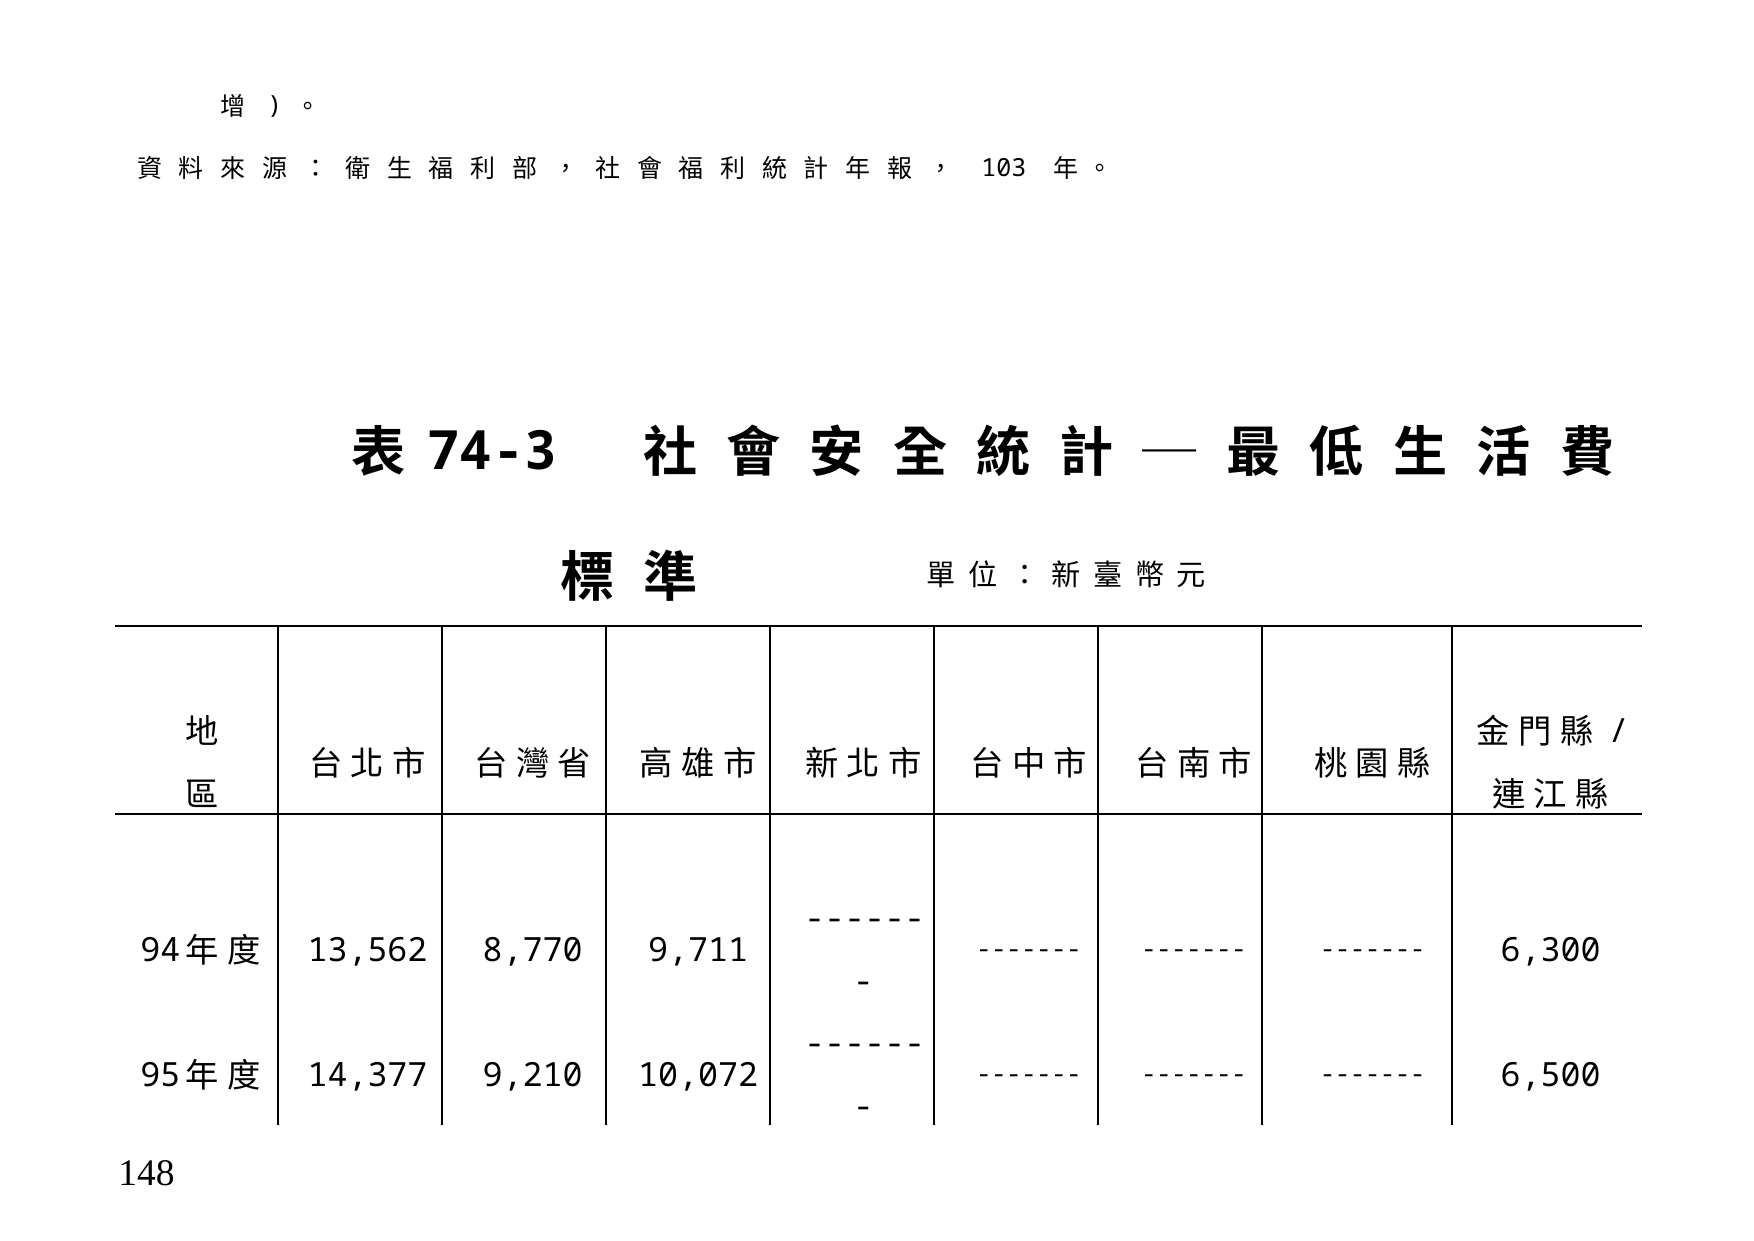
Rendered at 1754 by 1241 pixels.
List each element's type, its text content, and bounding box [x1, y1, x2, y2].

table_header 地 區 [115, 627, 277, 813]
table_cell ------- [935, 1000, 1097, 1125]
table_header 台北市 [279, 627, 441, 813]
table_cell ------- [1263, 815, 1451, 1000]
table_cell ------- [1263, 1000, 1451, 1125]
table_header 台南市 [1099, 627, 1261, 813]
table_cell ------- [1099, 815, 1261, 1000]
table_cell ------- [771, 815, 933, 1000]
table_header 台中市 [935, 627, 1097, 813]
table_cell 6,300 [1453, 815, 1642, 1000]
table_cell ------- [1099, 1000, 1261, 1125]
table_cell 8,770 [443, 815, 605, 1000]
table_cell 94年度 [115, 815, 277, 1000]
text 資料來源：衛生福利部，社會福利統計年報，103年。 [128, 125, 1628, 188]
table_header 桃園縣 [1263, 627, 1451, 813]
table_cell 95年度 [115, 1000, 277, 1125]
table_cell 9,711 [607, 815, 769, 1000]
table_header 金門縣/ 連江縣 [1453, 627, 1642, 813]
table_header 台灣省 [443, 627, 605, 813]
table_header 高雄市 [607, 627, 769, 813]
table_cell ------- [771, 1000, 933, 1125]
table_cell 13,562 [279, 815, 441, 1000]
table_cell 10,072 [607, 1000, 769, 1125]
text 增)。 [128, 63, 1628, 125]
table_cell ------- [935, 815, 1097, 1000]
text 表74-3 社會安全統計─最低生活費標準 單位：新臺幣元 [128, 375, 1628, 625]
table_header 新北市 [771, 627, 933, 813]
table_cell 14,377 [279, 1000, 441, 1125]
table_cell 6,500 [1453, 1000, 1642, 1125]
table_cell 9,210 [443, 1000, 605, 1125]
